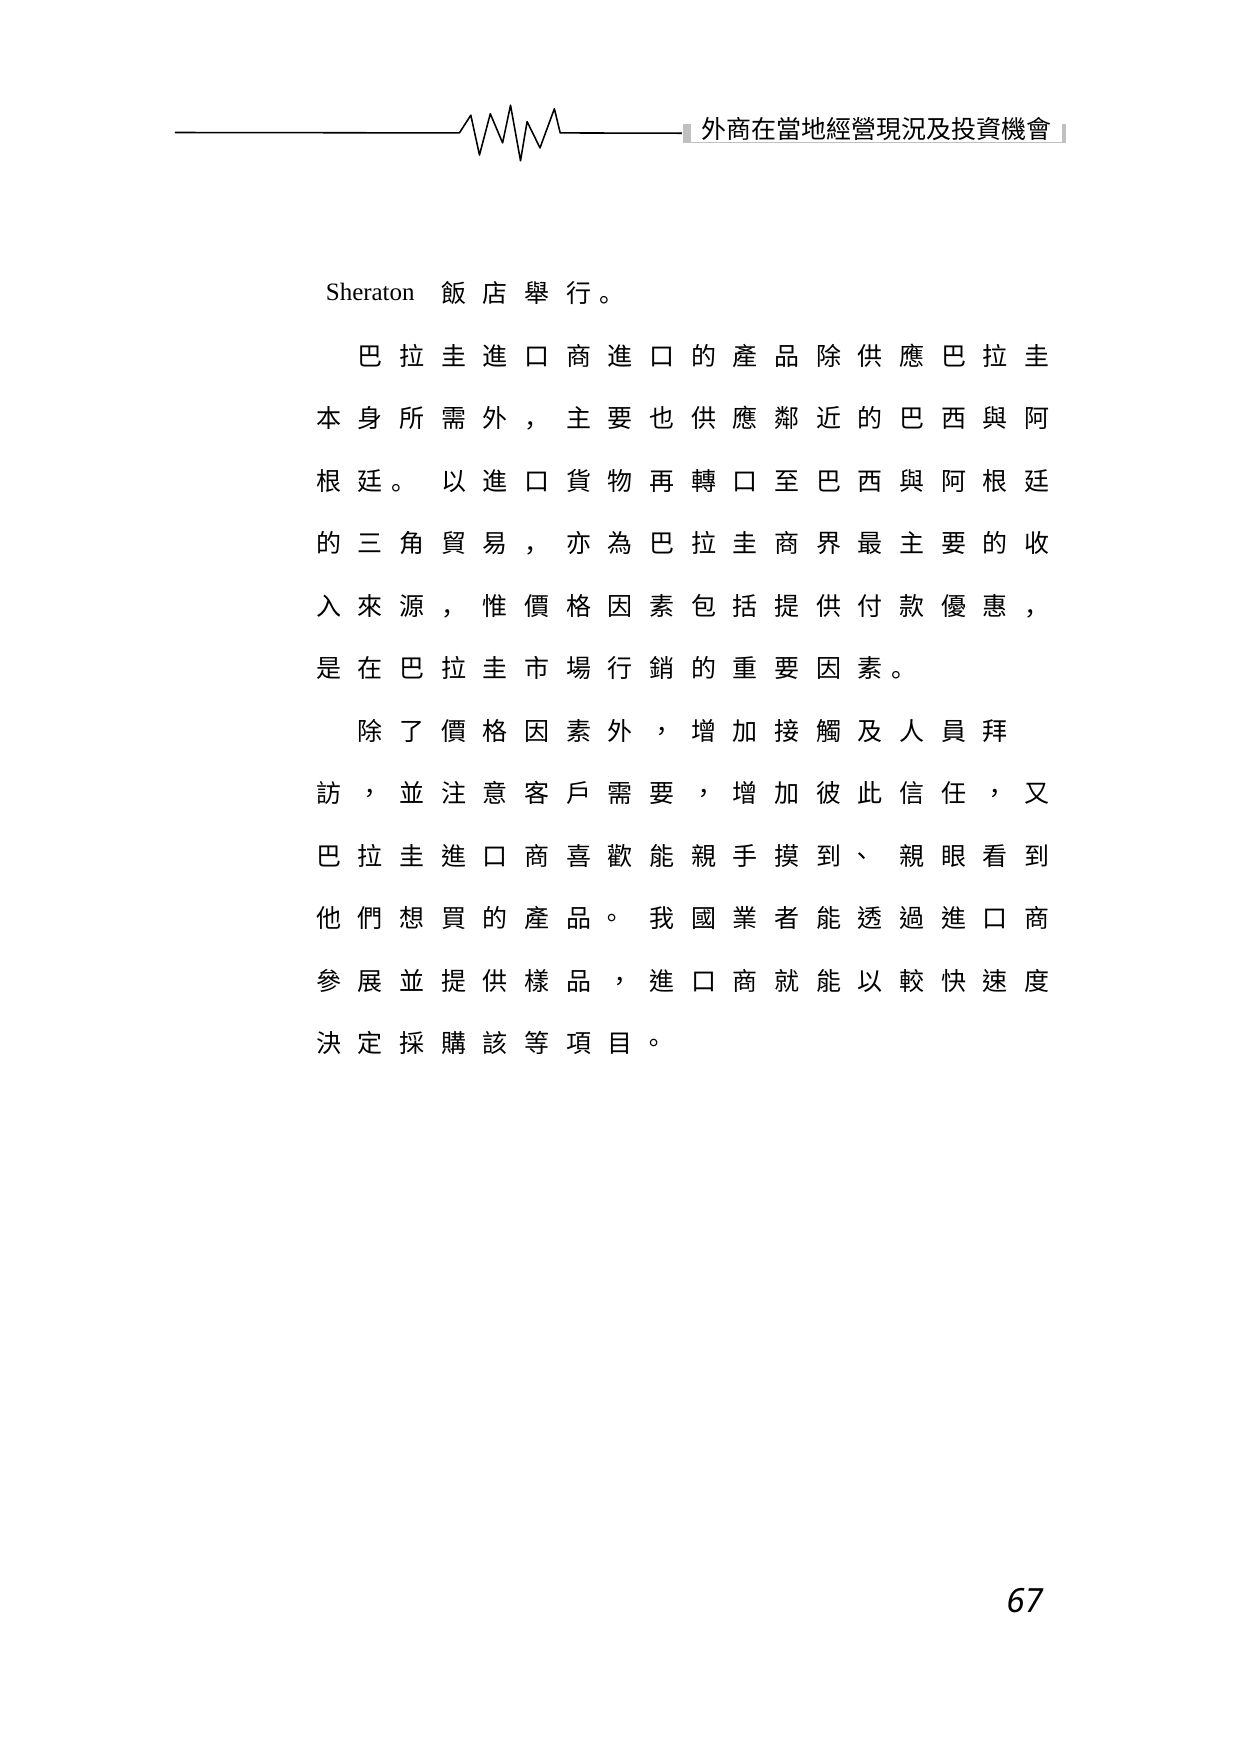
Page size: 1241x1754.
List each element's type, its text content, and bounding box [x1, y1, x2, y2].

text 除了價格因素外，增加接觸及人員拜訪，並注意客戶需要，增加彼此信任，又巴拉圭進口商喜歡能親手摸到、親眼看到他們想買的產品。我國業者能透過進口商參展並提供樣品，進口商就能以較快速度決定採購該等項目。 [281, 688, 1058, 1063]
text Sheraton飯店舉行。 [281, 250, 1058, 313]
text 巴拉圭進口商進口的產品除供應巴拉圭本身所需外，主要也供應鄰近的巴西與阿根廷。以進口貨物再轉口至巴西與阿根廷的三角貿易，亦為巴拉圭商界最主要的收入來源，惟價格因素包括提供付款優惠，是在巴拉圭市場行銷的重要因素。 [281, 313, 1058, 688]
